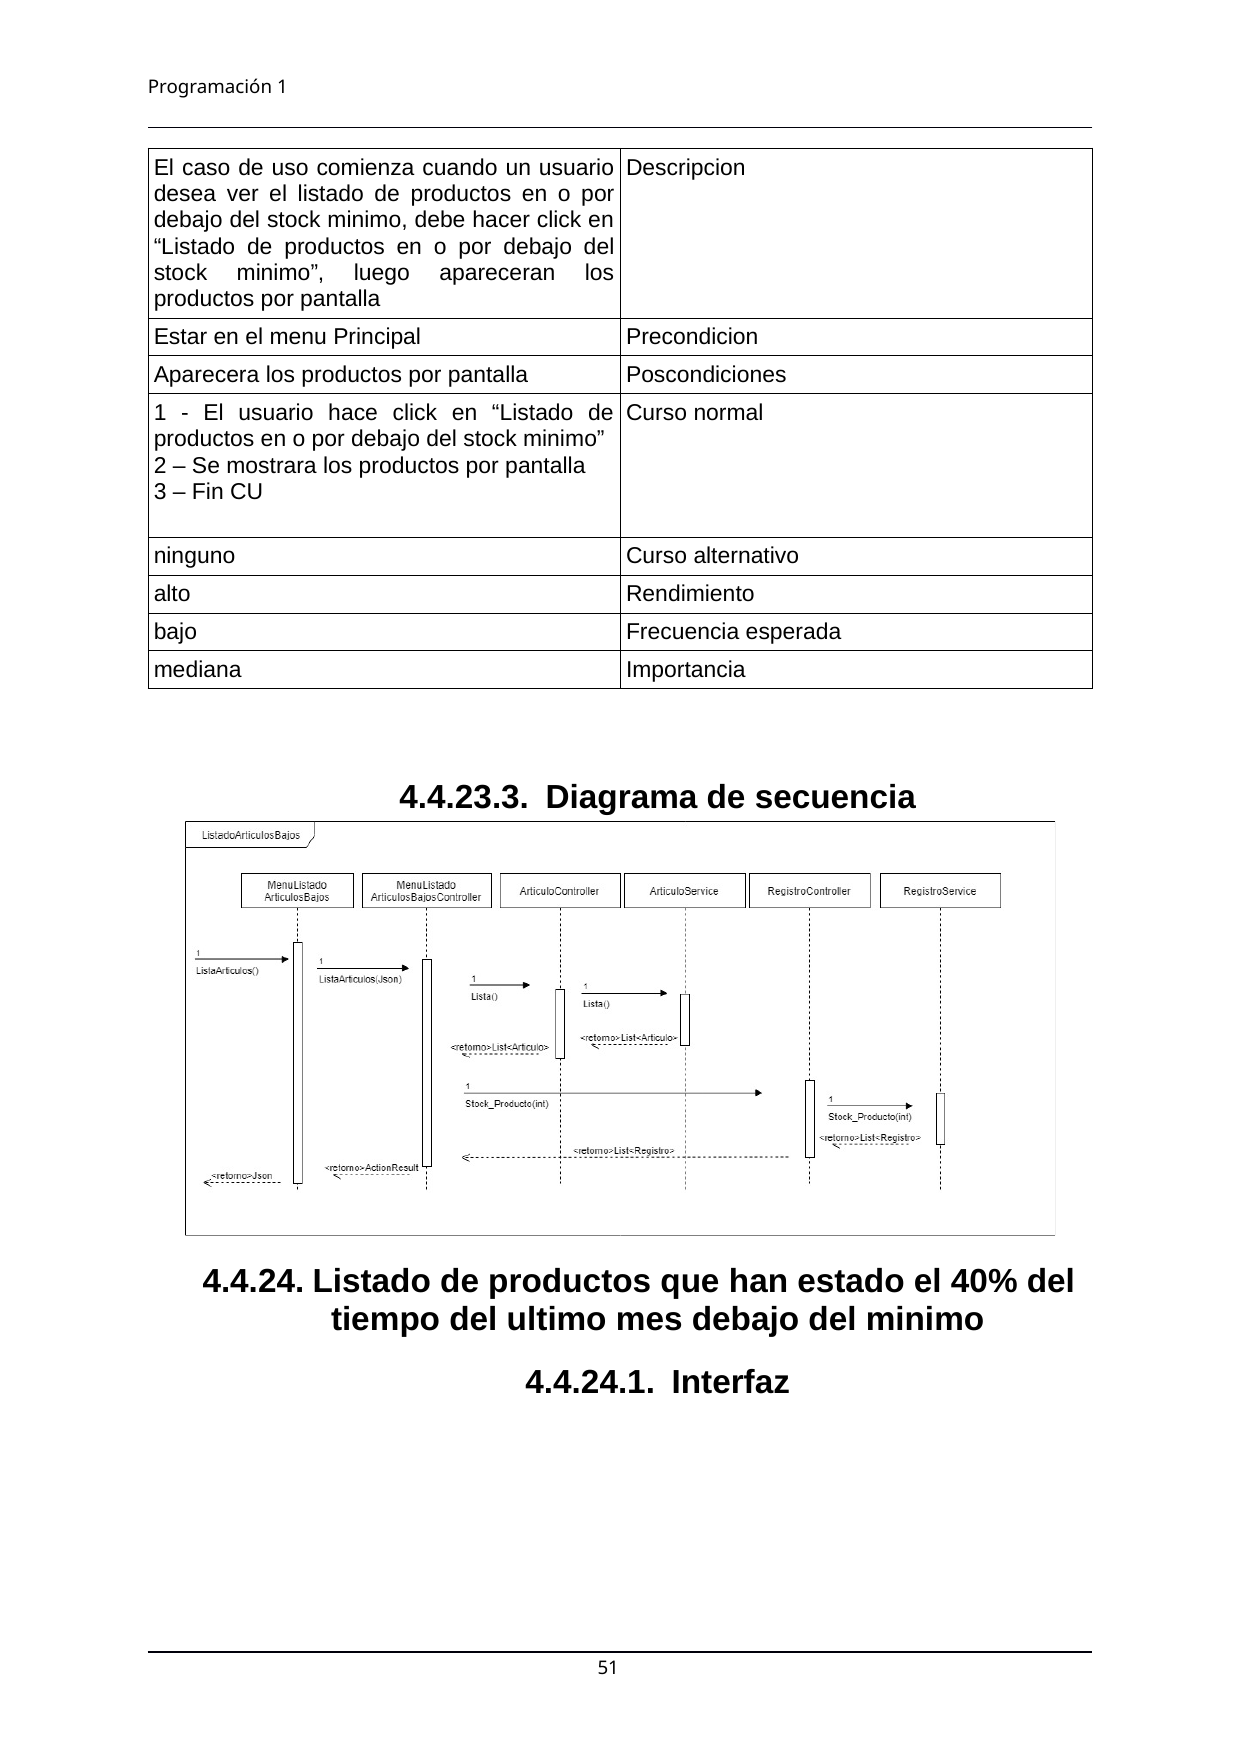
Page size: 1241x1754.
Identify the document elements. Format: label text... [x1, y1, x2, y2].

table_cell mediana [149, 651, 620, 688]
table_cell Curso alternativo [621, 538, 1092, 574]
table_cell 1 - El usuario hace click en “Listado de productos en o por debajo del stock minimo” 2 – Se mostrara los productos por pantalla 3 – Fin CU [149, 394, 620, 537]
title Diagrama de secuencia [223, 777, 1092, 815]
table_cell Rendimiento [621, 576, 1092, 612]
table_cell Descripcion [621, 149, 1092, 317]
table_cell Frecuencia esperada [621, 614, 1092, 650]
title Listado de productos que han estado el 40% del tiempo del ultimo mes debajo del minimo [185, 1261, 1092, 1337]
table_cell alto [149, 576, 620, 612]
table_cell Poscondiciones [621, 356, 1092, 393]
table_cell Importancia [621, 651, 1092, 688]
table_cell Aparecera los productos por pantalla [149, 356, 620, 393]
table_cell Curso normal [621, 394, 1092, 537]
table_cell Precondicion [621, 319, 1092, 355]
table_cell bajo [149, 614, 620, 650]
table_cell ninguno [149, 538, 620, 574]
table_cell El caso de uso comienza cuando un usuario desea ver el listado de productos en o por debajo del stock minimo, debe hacer click en “Listado de productos en o por debajo del stock minimo”, luego apareceran los productos por pantalla [149, 149, 620, 317]
table_cell Estar en el menu Principal [149, 319, 620, 355]
title Interfaz [223, 1362, 1092, 1401]
picture [185, 821, 1055, 1236]
